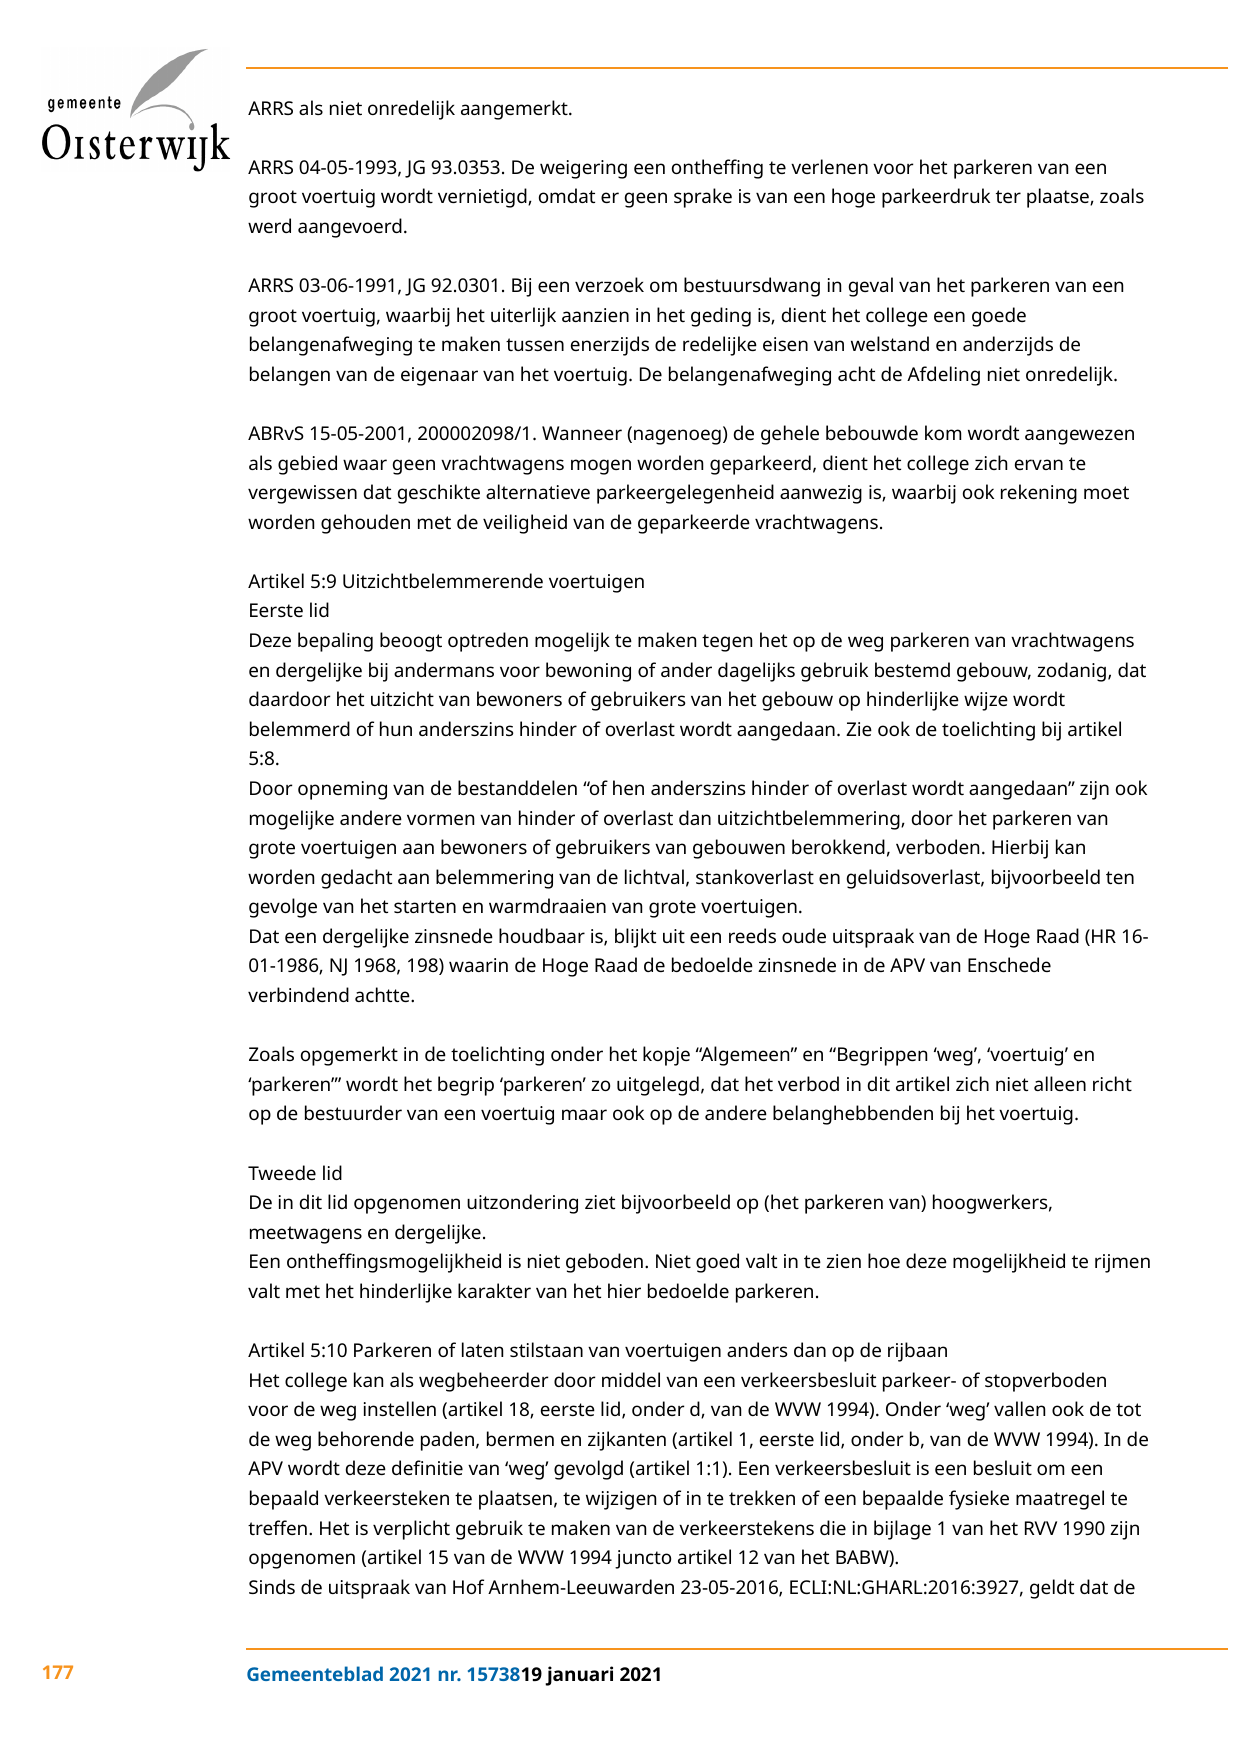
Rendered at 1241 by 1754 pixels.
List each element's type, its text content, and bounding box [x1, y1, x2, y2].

picture [41, 47, 231, 172]
text Artikel 5:9 Uitzichtbelemmerende voertuigen [248, 568, 1152, 594]
text Sinds de uitspraak van Hof Arnhem-Leeuwarden 23-05-2016, ECLI:NL:GHARL:2016:3927, geldt dat de [248, 1574, 1152, 1600]
text Tweede lid [248, 1160, 1152, 1186]
text ARRS 04-05-1993, JG 93.0353. De weigering een ontheffing te verlenen voor het parkeren van een groot voertuig wordt vernietigd, omdat er geen sprake is van een hoge parkeerdruk ter plaatse, zoals werd aangevoerd. [248, 154, 1152, 239]
text Deze bepaling beoogt optreden mogelijk te maken tegen het op de weg parkeren van vrachtwagens en dergelijke bij andermans voor bewoning of ander dagelijks gebruik bestemd gebouw, zodanig, dat daardoor het uitzicht van bewoners of gebruikers van het gebouw op hinderlijke wijze wordt belemmerd of hun anderszins hinder of overlast wordt aangedaan. Zie ook de toelichting bij artikel 5:8. [248, 627, 1152, 771]
text De in dit lid opgenomen uitzondering ziet bijvoorbeeld op (het parkeren van) hoogwerkers, meetwagens en dergelijke. [248, 1189, 1152, 1245]
text Eerste lid [248, 598, 1152, 623]
text Zoals opgemerkt in de toelichting onder het kopje “Algemeen” en “Begrippen ‘weg’, ‘voertuig’ en ‘parkeren’” wordt het begrip ‘parkeren’ zo uitgelegd, dat het verbod in dit artikel zich niet alleen richt op de bestuurder van een voertuig maar ook op de andere belanghebbenden bij het voertuig. [248, 1041, 1152, 1126]
text ARRS 03-06-1991, JG 92.0301. Bij een verzoek om bestuursdwang in geval van het parkeren van een groot voertuig, waarbij het uiterlijk aanzien in het geding is, dient het college een goede belangenafweging te maken tussen enerzijds de redelijke eisen van welstand en anderzijds de belangen van de eigenaar van het voertuig. De belangenafweging acht de Afdeling niet onredelijk. [248, 272, 1152, 387]
text Het college kan als wegbeheerder door middel van een verkeersbesluit parkeer- of stopverboden voor de weg instellen (artikel 18, eerste lid, onder d, van de WVW 1994). Onder ‘weg’ vallen ook de tot de weg behorende paden, bermen en zijkanten (artikel 1, eerste lid, onder b, van de WVW 1994). In de APV wordt deze definitie van ‘weg’ gevolgd (artikel 1:1). Een verkeersbesluit is een besluit om een bepaald verkeersteken te plaatsen, te wijzigen of in te trekken of een bepaalde fysieke maatregel te treffen. Het is verplicht gebruik te maken van de verkeerstekens die in bijlage 1 van het RVV 1990 zijn opgenomen (artikel 15 van de WVW 1994 juncto artikel 12 van het BABW). [248, 1367, 1152, 1570]
text Dat een dergelijke zinsnede houdbaar is, blijkt uit een reeds oude uitspraak van de Hoge Raad (HR 16-01-1986, NJ 1968, 198) waarin de Hoge Raad de bedoelde zinsnede in de APV van Enschede verbindend achtte. [248, 923, 1152, 1008]
text ARRS als niet onredelijk aangemerkt. [248, 95, 1152, 121]
text ABRvS 15-05-2001, 200002098/1. Wanneer (nagenoeg) de gehele bebouwde kom wordt aangewezen als gebied waar geen vrachtwagens mogen worden geparkeerd, dient het college zich ervan te vergewissen dat geschikte alternatieve parkeergelegenheid aanwezig is, waarbij ook rekening moet worden gehouden met de veiligheid van de geparkeerde vrachtwagens. [248, 420, 1152, 535]
text Door opneming van de bestanddelen “of hen anderszins hinder of overlast wordt aangedaan” zijn ook mogelijke andere vormen van hinder of overlast dan uitzichtbelemmering, door het parkeren van grote voertuigen aan bewoners of gebruikers van gebouwen berokkend, verboden. Hierbij kan worden gedacht aan belemmering van de lichtval, stankoverlast en geluidsoverlast, bijvoorbeeld ten gevolge van het starten en warmdraaien van grote voertuigen. [248, 775, 1152, 919]
text Een ontheffingsmogelijkheid is niet geboden. Niet goed valt in te zien hoe deze mogelijkheid te rijmen valt met het hinderlijke karakter van het hier bedoelde parkeren. [248, 1248, 1152, 1304]
text Artikel 5:10 Parkeren of laten stilstaan van voertuigen anders dan op de rijbaan [248, 1337, 1152, 1363]
